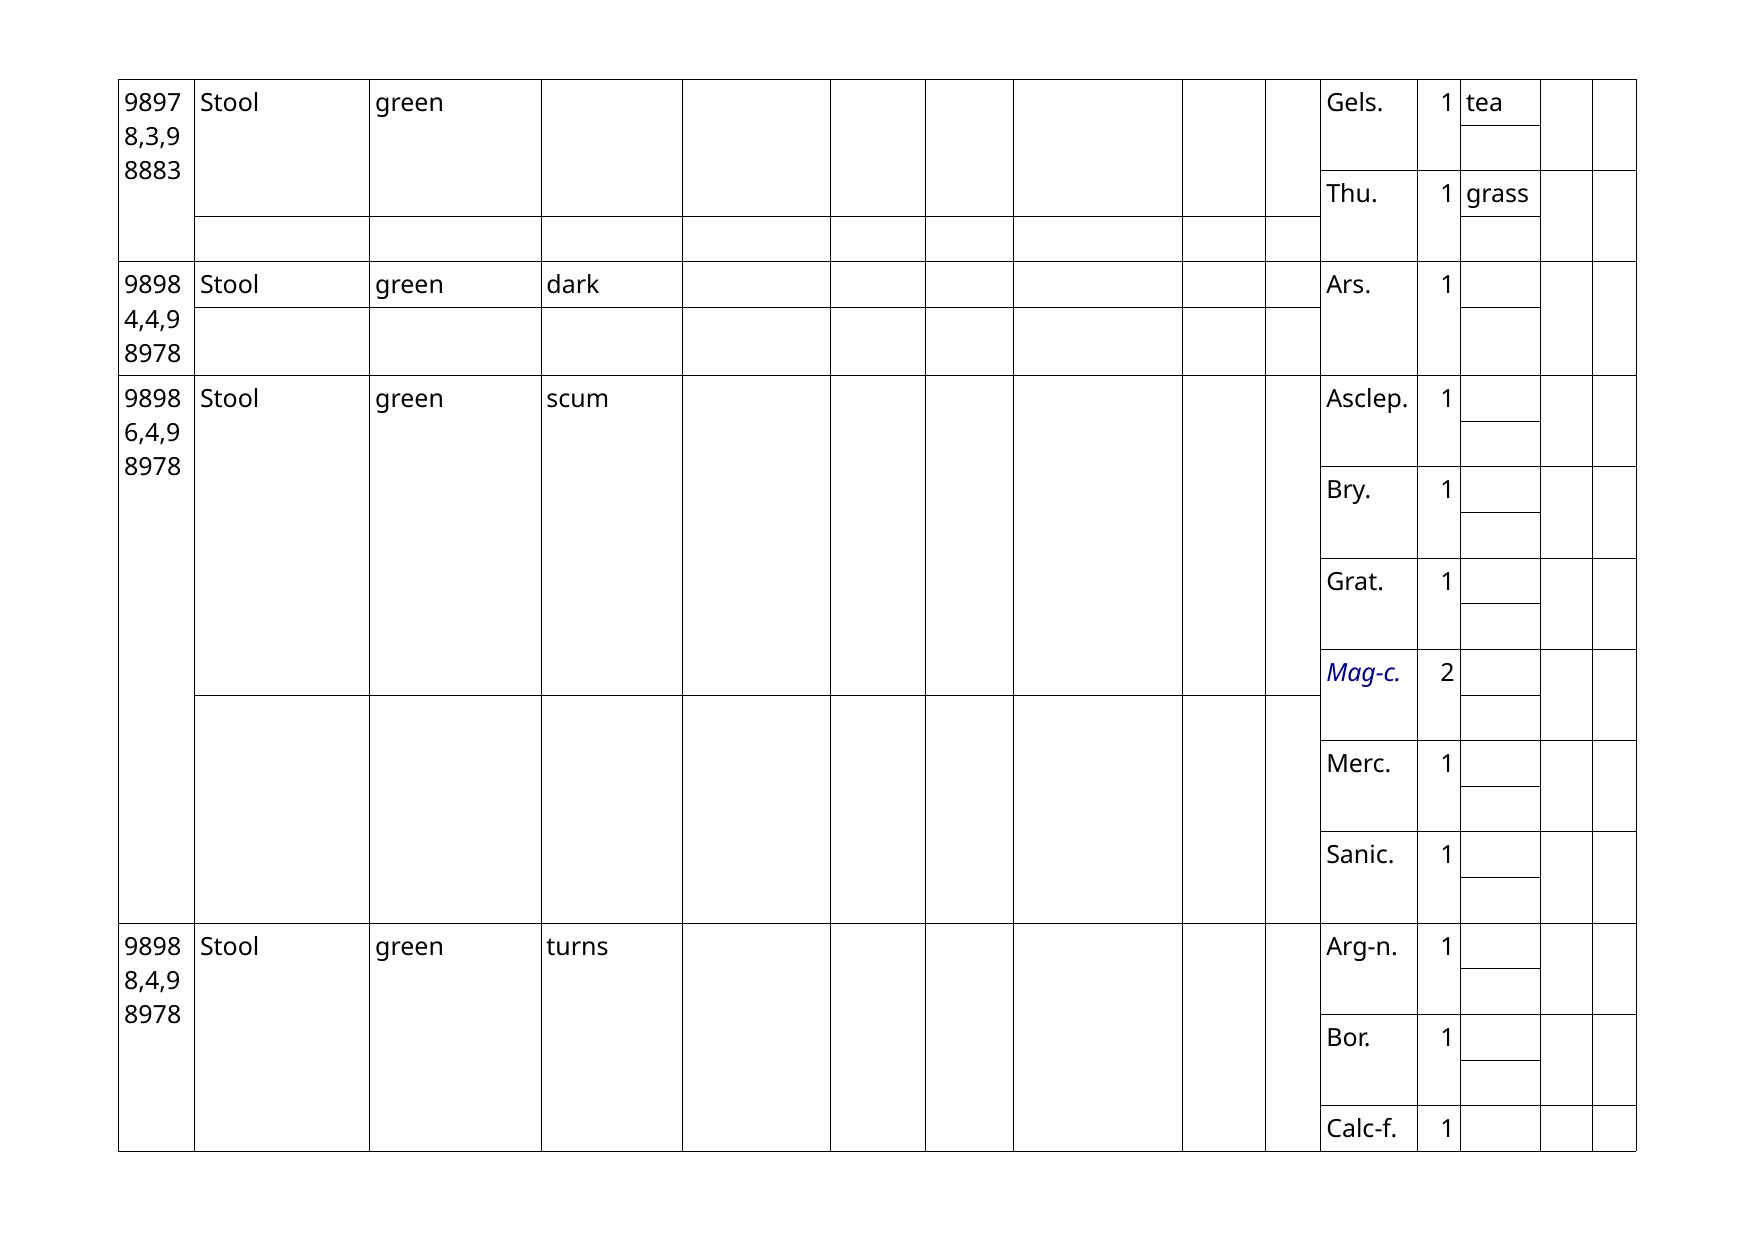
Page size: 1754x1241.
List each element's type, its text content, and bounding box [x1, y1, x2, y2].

table_cell [1183, 376, 1265, 694]
table_cell [1183, 217, 1265, 261]
table_cell [683, 217, 830, 261]
table_cell [683, 696, 830, 923]
table_cell [1014, 376, 1182, 694]
table_cell 1 [1418, 262, 1460, 375]
table_cell [1183, 262, 1265, 307]
table_cell [1461, 604, 1540, 649]
table_cell [1593, 741, 1636, 831]
table_cell [1183, 924, 1265, 1151]
table_cell [542, 80, 682, 216]
table_cell Stool [195, 262, 369, 307]
table_cell 98986,4,98978 [119, 376, 194, 923]
table_cell [831, 308, 925, 375]
table_cell Merc. [1321, 741, 1417, 831]
table_cell 98978,3,98883 [119, 80, 194, 261]
table_cell [1461, 832, 1540, 877]
table_cell [1183, 80, 1265, 216]
table_cell dark [542, 262, 682, 307]
table_cell Thu. [1321, 171, 1417, 261]
table_cell tea [1461, 80, 1540, 124]
table_cell [1461, 513, 1540, 558]
table_cell [1541, 171, 1592, 261]
table_cell Arg-n. [1321, 924, 1417, 1014]
table_cell [1461, 1015, 1540, 1059]
table_cell [1541, 832, 1592, 923]
table_cell 98984,4,98978 [119, 262, 194, 375]
table_cell Bor. [1321, 1015, 1417, 1105]
table_cell [1014, 696, 1182, 923]
table_cell Calc-f. [1321, 1106, 1417, 1151]
table_cell [831, 924, 925, 1151]
table_cell [542, 217, 682, 261]
table_cell [1461, 650, 1540, 694]
table_cell [926, 924, 1013, 1151]
table_cell [1461, 308, 1540, 375]
table_cell [683, 308, 830, 375]
table_cell scum [542, 376, 682, 694]
table_cell [1461, 969, 1540, 1014]
table_cell [542, 696, 682, 923]
table_cell [1461, 126, 1540, 170]
table_cell [1461, 467, 1540, 512]
table_cell [1593, 924, 1636, 1014]
table_cell 1 [1418, 467, 1460, 558]
table_cell [1461, 741, 1540, 786]
table_cell [1541, 924, 1592, 1014]
table_cell 1 [1418, 924, 1460, 1014]
table_cell Grat. [1321, 559, 1417, 649]
table_cell grass [1461, 171, 1540, 216]
table_cell [1266, 262, 1320, 307]
table_cell [1461, 422, 1540, 466]
table_cell [1593, 80, 1636, 170]
table_cell [1266, 924, 1320, 1151]
table_cell [1541, 741, 1592, 831]
table_cell [1183, 696, 1265, 923]
table_cell green [370, 80, 541, 216]
table_cell [195, 696, 369, 923]
table_cell [1266, 696, 1320, 923]
table_cell Stool [195, 80, 369, 216]
table_cell [1541, 1015, 1592, 1105]
table_cell 98988,4,98978 [119, 924, 194, 1151]
table_cell [1541, 559, 1592, 649]
table_cell 1 [1418, 171, 1460, 261]
table_cell [683, 376, 830, 694]
table_cell [370, 696, 541, 923]
table_cell green [370, 262, 541, 307]
table_cell [1541, 376, 1592, 466]
table_cell [1541, 467, 1592, 558]
table_cell [683, 262, 830, 307]
table_cell [1461, 696, 1540, 740]
table_cell [831, 696, 925, 923]
table_cell Asclep. [1321, 376, 1417, 466]
table_cell [926, 262, 1013, 307]
table_cell green [370, 376, 541, 694]
table_cell [1461, 262, 1540, 307]
table_cell [1014, 924, 1182, 1151]
table_cell [831, 80, 925, 216]
table_cell [1461, 878, 1540, 923]
table_cell [1593, 467, 1636, 558]
table_cell [831, 262, 925, 307]
table_cell Stool [195, 376, 369, 694]
table_cell [1461, 1061, 1540, 1105]
table_cell [926, 376, 1013, 694]
table_cell [1461, 217, 1540, 261]
table_cell Mag-c. [1321, 650, 1417, 740]
table_cell 1 [1418, 1015, 1460, 1105]
table_cell [1593, 559, 1636, 649]
table_cell 1 [1418, 832, 1460, 923]
table_cell [926, 308, 1013, 375]
table_cell [831, 217, 925, 261]
table_cell 2 [1418, 650, 1460, 740]
table_cell [831, 376, 925, 694]
table_cell [1541, 262, 1592, 375]
table_cell [1461, 376, 1540, 421]
table_cell [926, 696, 1013, 923]
table_cell [1593, 650, 1636, 740]
table_cell [1461, 924, 1540, 968]
table_cell Gels. [1321, 80, 1417, 170]
table_cell [1266, 217, 1320, 261]
table_cell [1593, 262, 1636, 375]
table_cell [1014, 80, 1182, 216]
table_cell [1266, 308, 1320, 375]
table_cell [1014, 217, 1182, 261]
table_cell [683, 924, 830, 1151]
table_cell [1593, 1106, 1636, 1151]
table_cell turns [542, 924, 682, 1151]
table_cell [195, 217, 369, 261]
table_cell [926, 80, 1013, 216]
table_cell [683, 80, 830, 216]
table_cell [1593, 1015, 1636, 1105]
table_cell [542, 308, 682, 375]
table_cell 1 [1418, 1106, 1460, 1151]
table_cell [1266, 80, 1320, 216]
table_cell [1541, 1106, 1592, 1151]
table_cell Sanic. [1321, 832, 1417, 923]
table_cell Bry. [1321, 467, 1417, 558]
table_cell [370, 217, 541, 261]
table_cell [1183, 308, 1265, 375]
table_cell 1 [1418, 80, 1460, 170]
table_cell [1014, 262, 1182, 307]
table_cell [1541, 80, 1592, 170]
table_cell [1541, 650, 1592, 740]
table_cell Stool [195, 924, 369, 1151]
table_cell [1266, 376, 1320, 694]
table_cell [1593, 376, 1636, 466]
table_cell 1 [1418, 559, 1460, 649]
table_cell [195, 308, 369, 375]
table_cell [1461, 559, 1540, 603]
table_cell [1593, 832, 1636, 923]
table_cell 1 [1418, 741, 1460, 831]
table_cell 1 [1418, 376, 1460, 466]
table_cell green [370, 924, 541, 1151]
table_cell [1461, 1106, 1540, 1151]
table_cell [1593, 171, 1636, 261]
table_cell Ars. [1321, 262, 1417, 375]
table_cell [370, 308, 541, 375]
table_cell [1014, 308, 1182, 375]
table_cell [1461, 787, 1540, 831]
table_cell [926, 217, 1013, 261]
